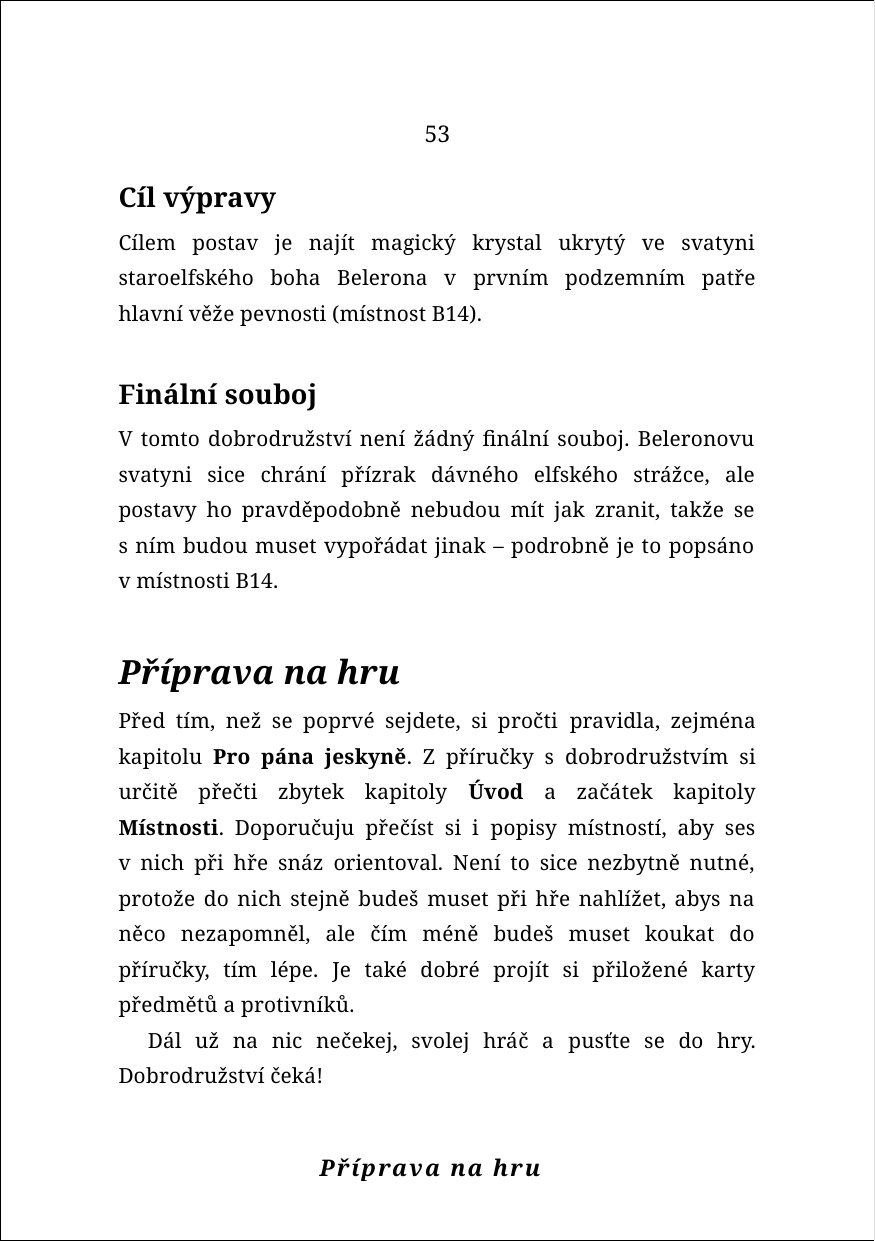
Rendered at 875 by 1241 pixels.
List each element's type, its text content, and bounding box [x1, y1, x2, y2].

subtitle Cíl výpravy [118, 179, 756, 216]
text Cílem postav je najít magický krystal ukrytý ve svatyni staroelfského boha Belerona v⁠ prvním podzemním patře hlavní věže pevnosti (místnost B14). [118, 228, 756, 327]
text Před tím, než se poprvé sejdete, si pročti pravidla, zejména kapitolu Pro pána jeskyně. Z⁠ příručky s⁠ dobrodružstvím si určitě přečti zbytek kapitoly Úvod a⁠ začátek kapitoly Místnosti. Doporučuju přečíst si i⁠ popisy místností, aby ses v⁠ nich při hře snáz orientoval. Není to sice nezbytně nutné, protože do nich stejně budeš muset při hře nahlížet, abys na něco nezapomněl, ale čím méně budeš muset koukat do příručky, tím lépe. Je také dobré projít si přiložené karty předmětů a⁠ protivníků. Dál už na nic nečekej, svolej hráč a⁠ pusťte se do hry. Dobrodružství čeká! [118, 706, 756, 1090]
text V⁠ tomto dobrodružství není žádný finální souboj. Beleronovu svatyni sice chrání přízrak dávného elfského strážce, ale postavy ho pravděpodobně nebudou mít jak zranit, takže se s⁠ ním budou muset vypořádat jinak – podrobně je to popsáno v⁠ místnosti B14. [118, 424, 756, 595]
subtitle Finální souboj [118, 376, 756, 412]
subtitle Příprava na hru [118, 649, 756, 694]
